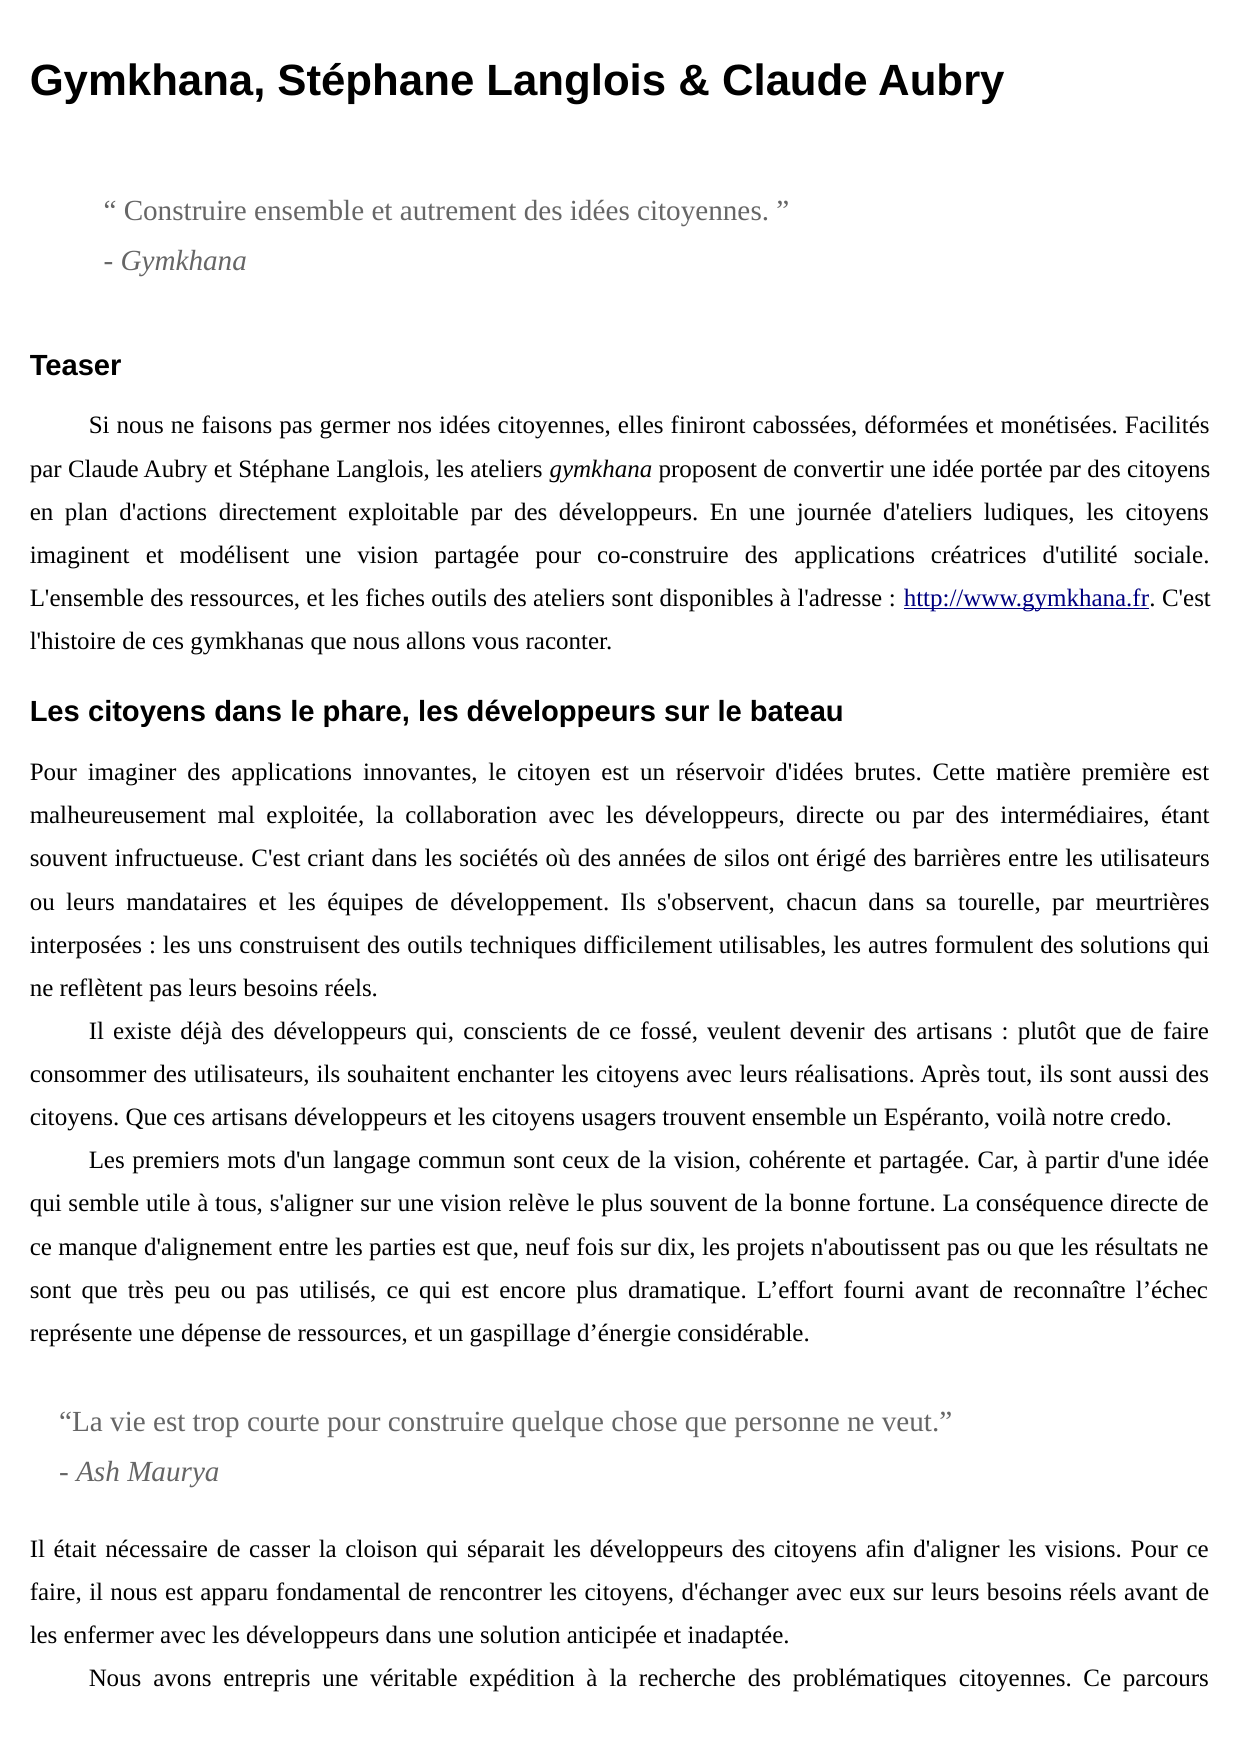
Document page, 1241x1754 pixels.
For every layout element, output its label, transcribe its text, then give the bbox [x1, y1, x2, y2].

subtitle Gymkhana, Stéphane Langlois & Claude Aubry [29, 54, 1211, 105]
subtitle Teaser [29, 348, 1211, 381]
text “ Construire ensemble et autrement des idées citoyennes. ” - Gymkhana [29, 142, 1181, 277]
subtitle Les citoyens dans le phare, les développeurs sur le bateau [29, 694, 1211, 728]
text Nous avons entrepris une véritable expédition à la recherche des problématiques citoyennes. Ce parcours [29, 1663, 1211, 1692]
text “La vie est trop courte pour construire quelque chose que personne ne veut.” - Ash Maurya [59, 1404, 1181, 1488]
text Il était nécessaire de casser la cloison qui séparait les développeurs des citoyens afin d'aligner les visions. Pour ce faire, il nous est apparu fondamental de rencontrer les citoyens, d'échanger avec eux sur leurs besoins réels avant de les enfermer avec les développeurs dans une solution anticipée et inadaptée. [29, 1534, 1211, 1649]
text Les premiers mots d'un langage commun sont ceux de la vision, cohérente et partagée. Car, à partir d'une idée qui semble utile à tous, s'aligner sur une vision relève le plus souvent de la bonne fortune. La conséquence directe de ce manque d'alignement entre les parties est que, neuf fois sur dix, les projets n'aboutissent pas ou que les résultats ne sont que très peu ou pas utilisés, ce qui est encore plus dramatique. L’effort fourni avant de reconnaître l’échec représente une dépense de ressources, et un gaspillage d’énergie considérable. [29, 1145, 1211, 1347]
text Pour imaginer des applications innovantes, le citoyen est un réservoir d'idées brutes. Cette matière première est malheureusement mal exploitée, la collaboration avec les développeurs, directe ou par des intermédiaires, étant souvent infructueuse. C'est criant dans les sociétés où des années de silos ont érigé des barrières entre les utilisateurs ou leurs mandataires et les équipes de développement. Ils s'observent, chacun dans sa tourelle, par meurtrières interposées : les uns construisent des outils techniques difficilement utilisables, les autres formulent des solutions qui ne reflètent pas leurs besoins réels. [29, 757, 1211, 1002]
text Il existe déjà des développeurs qui, conscients de ce fossé, veulent devenir des artisans : plutôt que de faire consommer des utilisateurs, ils souhaitent enchanter les citoyens avec leurs réalisations. Après tout, ils sont aussi des citoyens. Que ces artisans développeurs et les citoyens usagers trouvent ensemble un Espéranto, voilà notre credo. [29, 1016, 1211, 1131]
text Si nous ne faisons pas germer nos idées citoyennes, elles finiront cabossées, déformées et monétisées. Facilités par Claude Aubry et Stéphane Langlois, les ateliers gymkhana proposent de convertir une idée portée par des citoyens en plan d'actions directement exploitable par des développeurs. En une journée d'ateliers ludiques, les citoyens imaginent et modélisent une vision partagée pour co-construire des applications créatrices d'utilité sociale. L'ensemble des ressources, et les fiches outils des ateliers sont disponibles à l'adresse : http://www.gymkhana.fr. C'est l'histoire de ces gymkhanas que nous allons vous raconter. [29, 411, 1211, 655]
